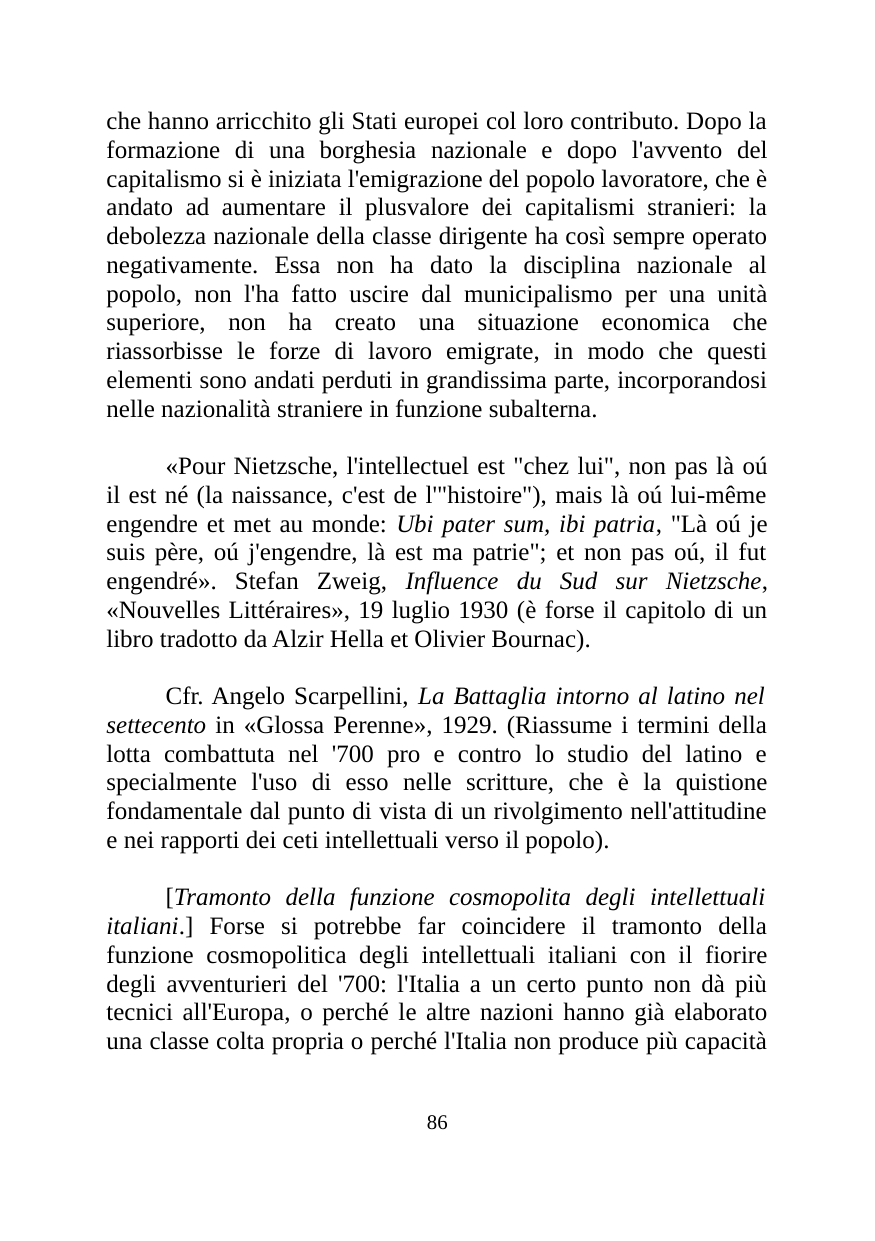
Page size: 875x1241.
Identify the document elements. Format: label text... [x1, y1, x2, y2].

text che hanno arricchito gli Stati europei col loro contributo. Dopo la formazione di una borghesia nazionale e dopo l'avvento del capitalismo si è iniziata l'emigrazione del popolo lavoratore, che è andato ad aumentare il plusvalore dei capitalismi stranieri: la debolezza nazionale della classe dirigente ha così sempre operato negativamente. Essa non ha dato la disciplina nazionale al popolo, non l'ha fatto uscire dal municipalismo per una unità superiore, non ha creato una situazione economica che riassorbisse le forze di lavoro emigrate, in modo che questi elementi sono andati perduti in grandissima parte, incorporandosi nelle nazionalità straniere in funzione subalterna. [106, 106, 768, 422]
text Cfr. Angelo Scarpellini, La Battaglia intorno al latino nel settecento in «Glossa Perenne», 1929. (Riassume i termini della lotta combattuta nel '700 pro e contro lo studio del latino e specialmente l'uso di esso nelle scritture, che è la quistione fondamentale dal punto di vista di un rivolgimento nell'attitudine e nei rapporti dei ceti intellettuali verso il popolo). [106, 681, 768, 854]
text «Pour Nietzsche, l'intellectuel est "chez lui", non pas là oú il est né (la naissance, c'est de l'"histoire"), mais là oú lui-même engendre et met au monde: Ubi pater sum, ibi patria, "Là oú je suis père, oú j'engendre, là est ma patrie"; et non pas oú, il fut engendré». Stefan Zweig, Influence du Sud sur Nietzsche, «Nouvelles Littéraires», 19 luglio 1930 (è forse il capitolo di un libro tradotto da Alzir Hella et Olivier Bournac). [106, 451, 768, 652]
text [Tramonto della funzione cosmopolita degli intellettuali italiani.] Forse si potrebbe far coincidere il tramonto della funzione cosmopolitica degli intellettuali italiani con il fiorire degli avventurieri del '700: l'Italia a un certo punto non dà più tecnici all'Europa, o perché le altre nazioni hanno già elaborato una classe colta propria o perché l'Italia non produce più capacità [106, 882, 768, 1055]
